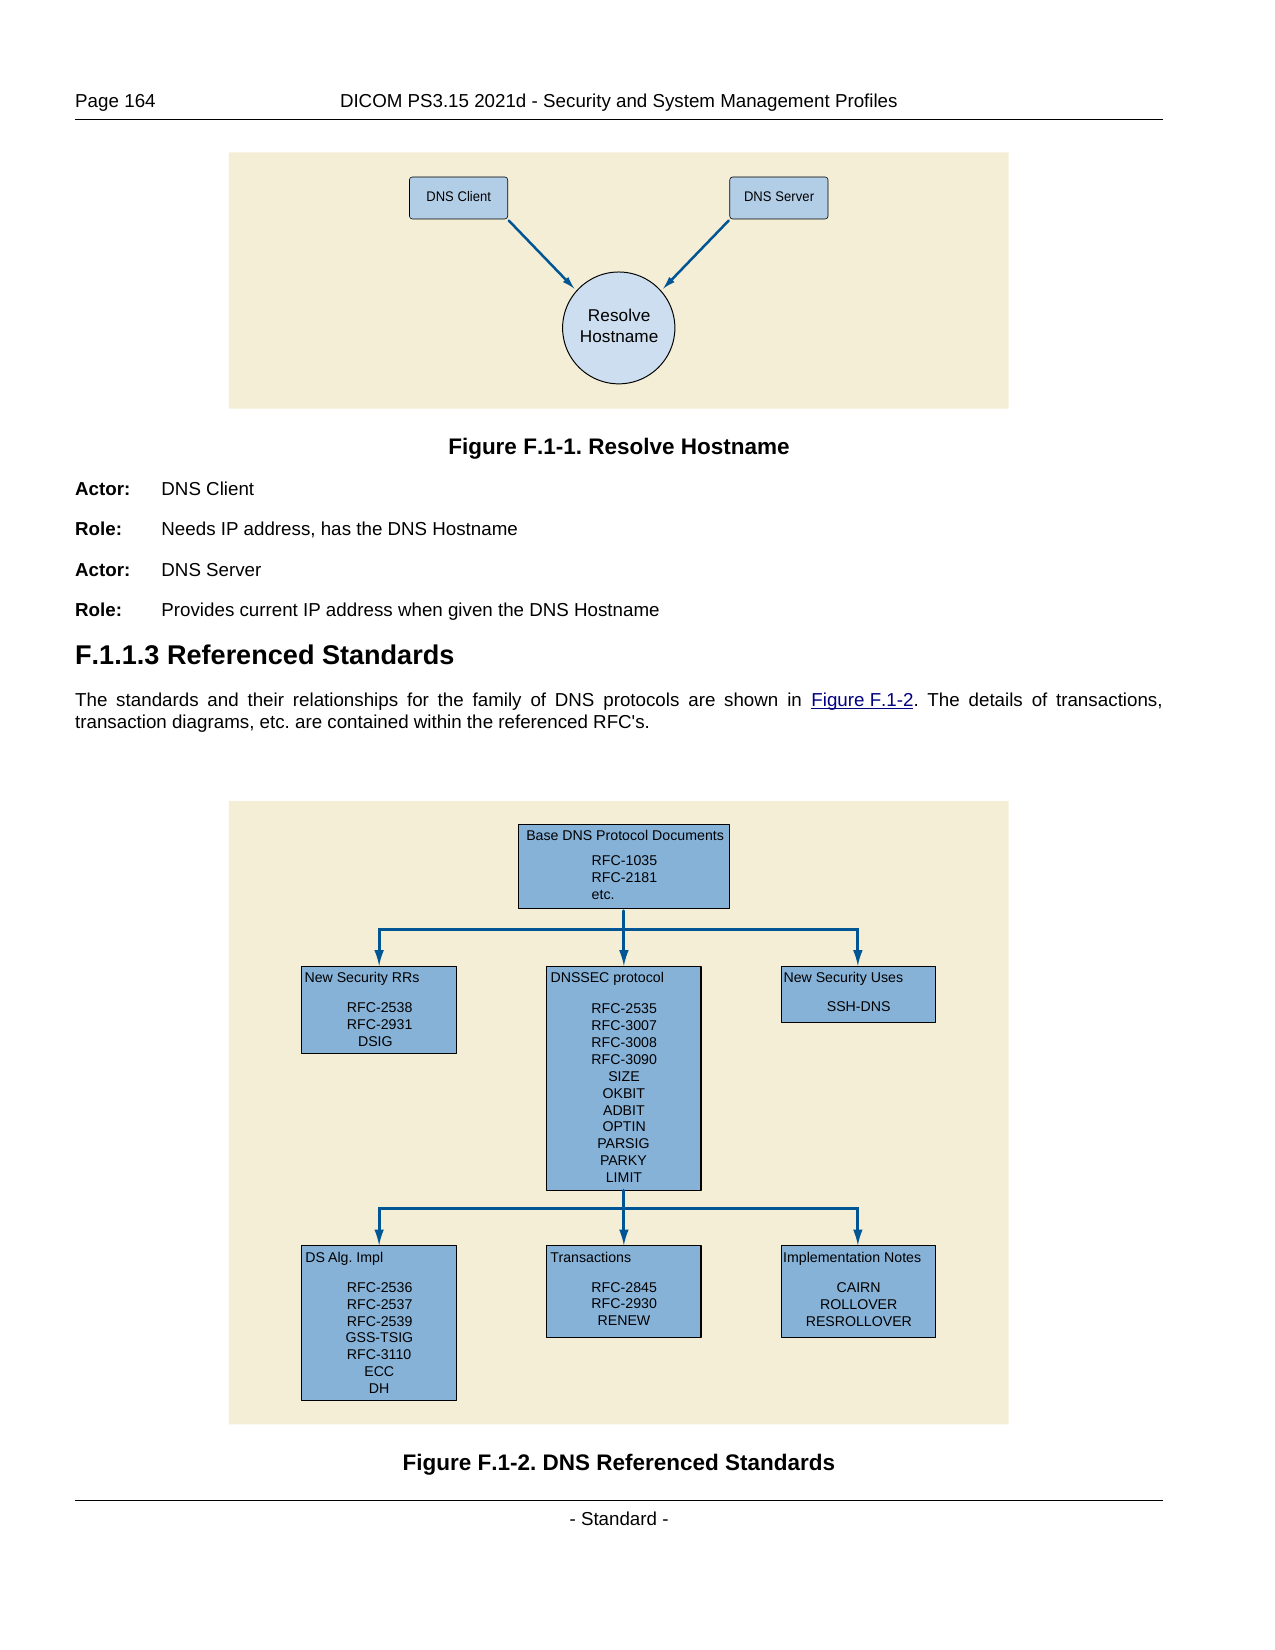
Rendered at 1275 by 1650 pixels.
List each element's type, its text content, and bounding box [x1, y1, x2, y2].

text Role: Needs IP address, has the DNS Hostname [75, 518, 1162, 540]
text Actor: DNS Server [75, 558, 1162, 580]
text Figure F.1-1. Resolve Hostname [75, 433, 1162, 459]
text The standards and their relationships for the family of DNS protocols are shown in Figure F.1-2. The details of transactions, transaction diagrams, etc. are contained within the referenced RFC's. [75, 689, 1162, 732]
text Actor: DNS Client [75, 478, 1162, 499]
text Figure F.1-2. DNS Referenced Standards [75, 1449, 1162, 1475]
text Role: Provides current IP address when given the DNS Hostname [75, 599, 1162, 620]
text F.1.1.3 Referenced Standards [75, 639, 1162, 670]
